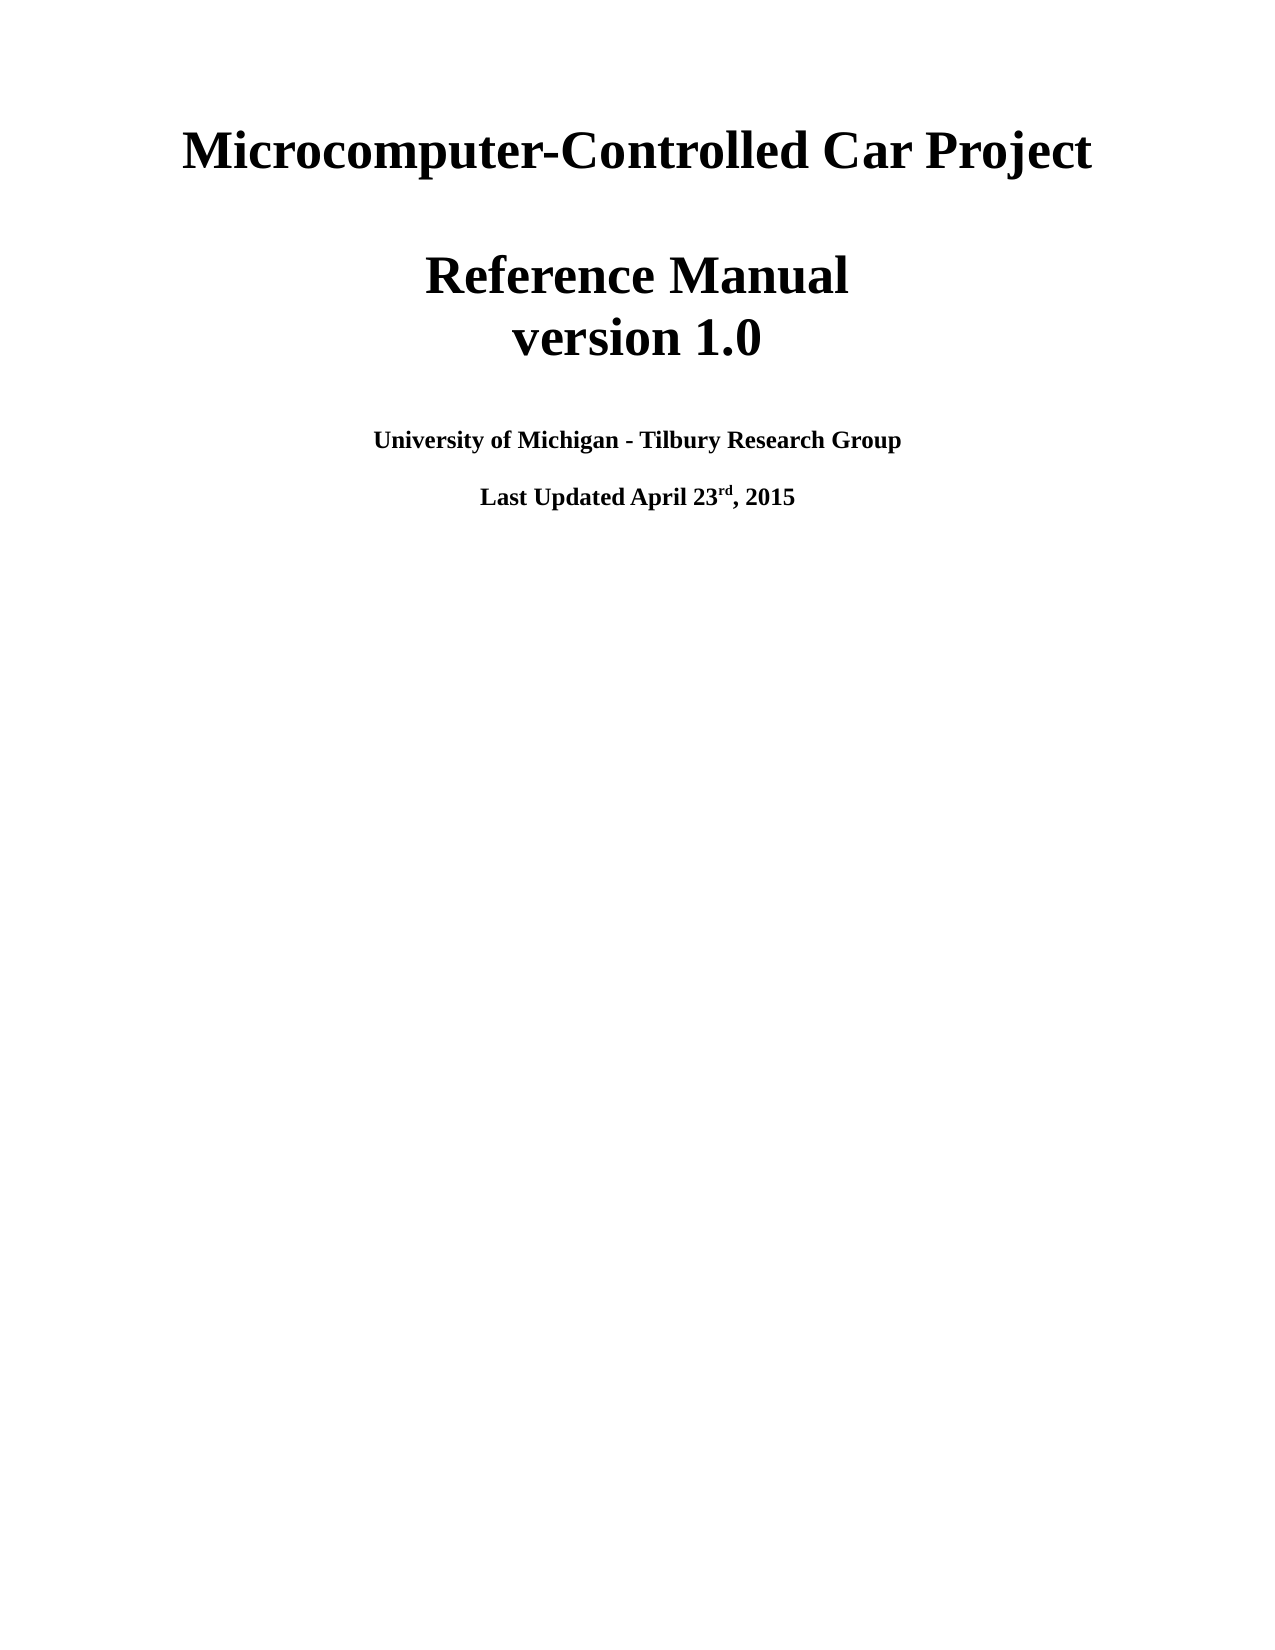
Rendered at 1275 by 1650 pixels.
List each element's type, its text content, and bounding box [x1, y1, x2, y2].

text Reference Manual [118, 243, 1157, 305]
text University of Michigan - Tilbury Research Group [118, 425, 1157, 453]
text version 1.0 [118, 305, 1157, 367]
text Last Updated April 23rd, 2015 [118, 482, 1157, 511]
text Microcomputer-Controlled Car Project [118, 118, 1157, 180]
